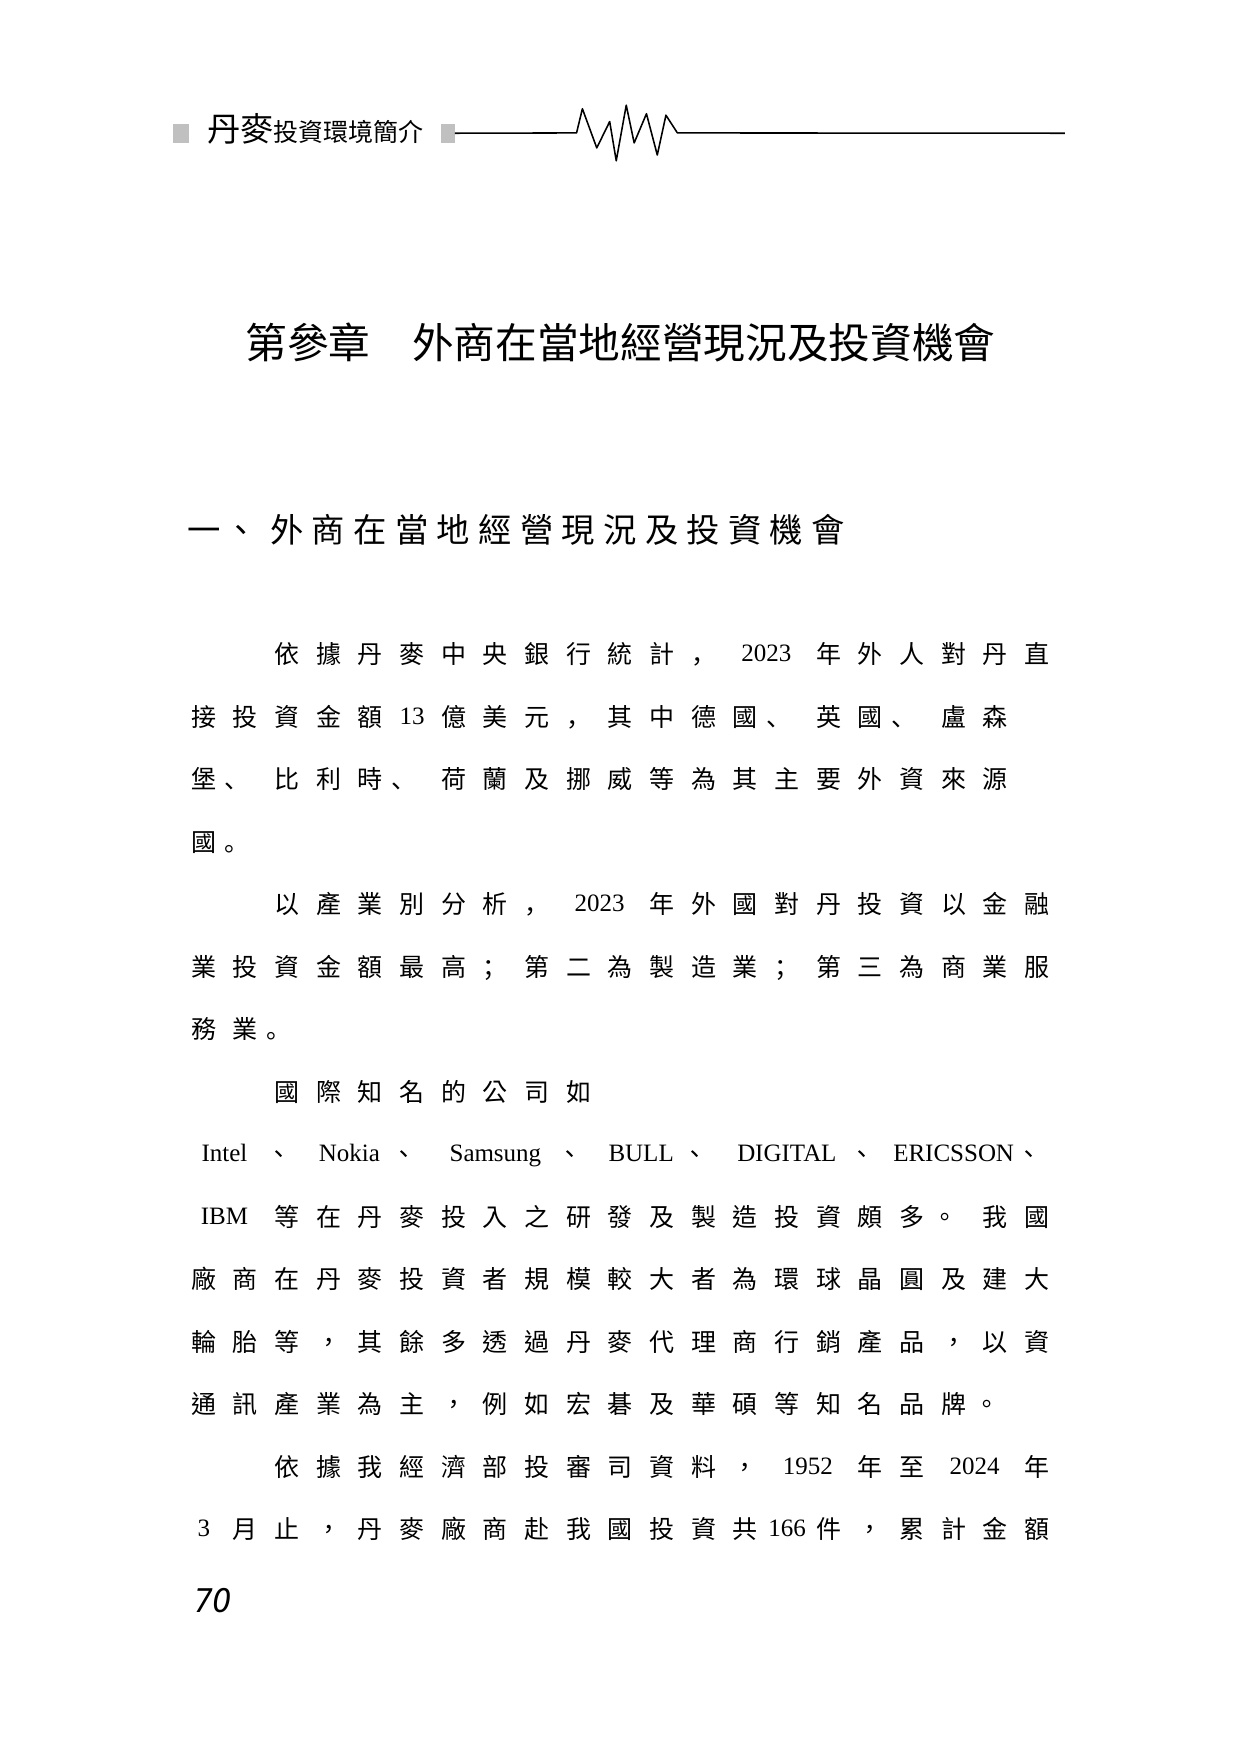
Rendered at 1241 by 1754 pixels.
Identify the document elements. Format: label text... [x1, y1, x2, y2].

text 依據我經濟部投審司資料，1952年至2024年3月止，丹麥廠商赴我國投資共166件，累計金額 [183, 1424, 1058, 1549]
text 以產業別分析，2023年外國對丹投資以金融業投資金額最高；第二為製造業；第三為商業服務業。 [183, 861, 1058, 1049]
text 依據丹麥中央銀行統計，2023年外人對丹直接投資金額13億美元，其中德國、英國、盧森堡、比利時、荷蘭及挪威等為其主要外資來源國。 [183, 611, 1058, 861]
text 國際知名的公司如Intel、Nokia、Samsung、BULL、DIGITAL、ERICSSON、IBM等在丹麥投入之研發及製造投資頗多。我國廠商在丹麥投資者規模較大者為環球晶圓及建大輪胎等，其餘多透過丹麥代理商行銷產品，以資通訊產業為主，例如宏碁及華碩等知名品牌。 [183, 1049, 1058, 1424]
text 第參章 外商在當地經營現況及投資機會 [183, 299, 1058, 361]
text 一、外商在當地經營現況及投資機會 [183, 486, 1058, 549]
